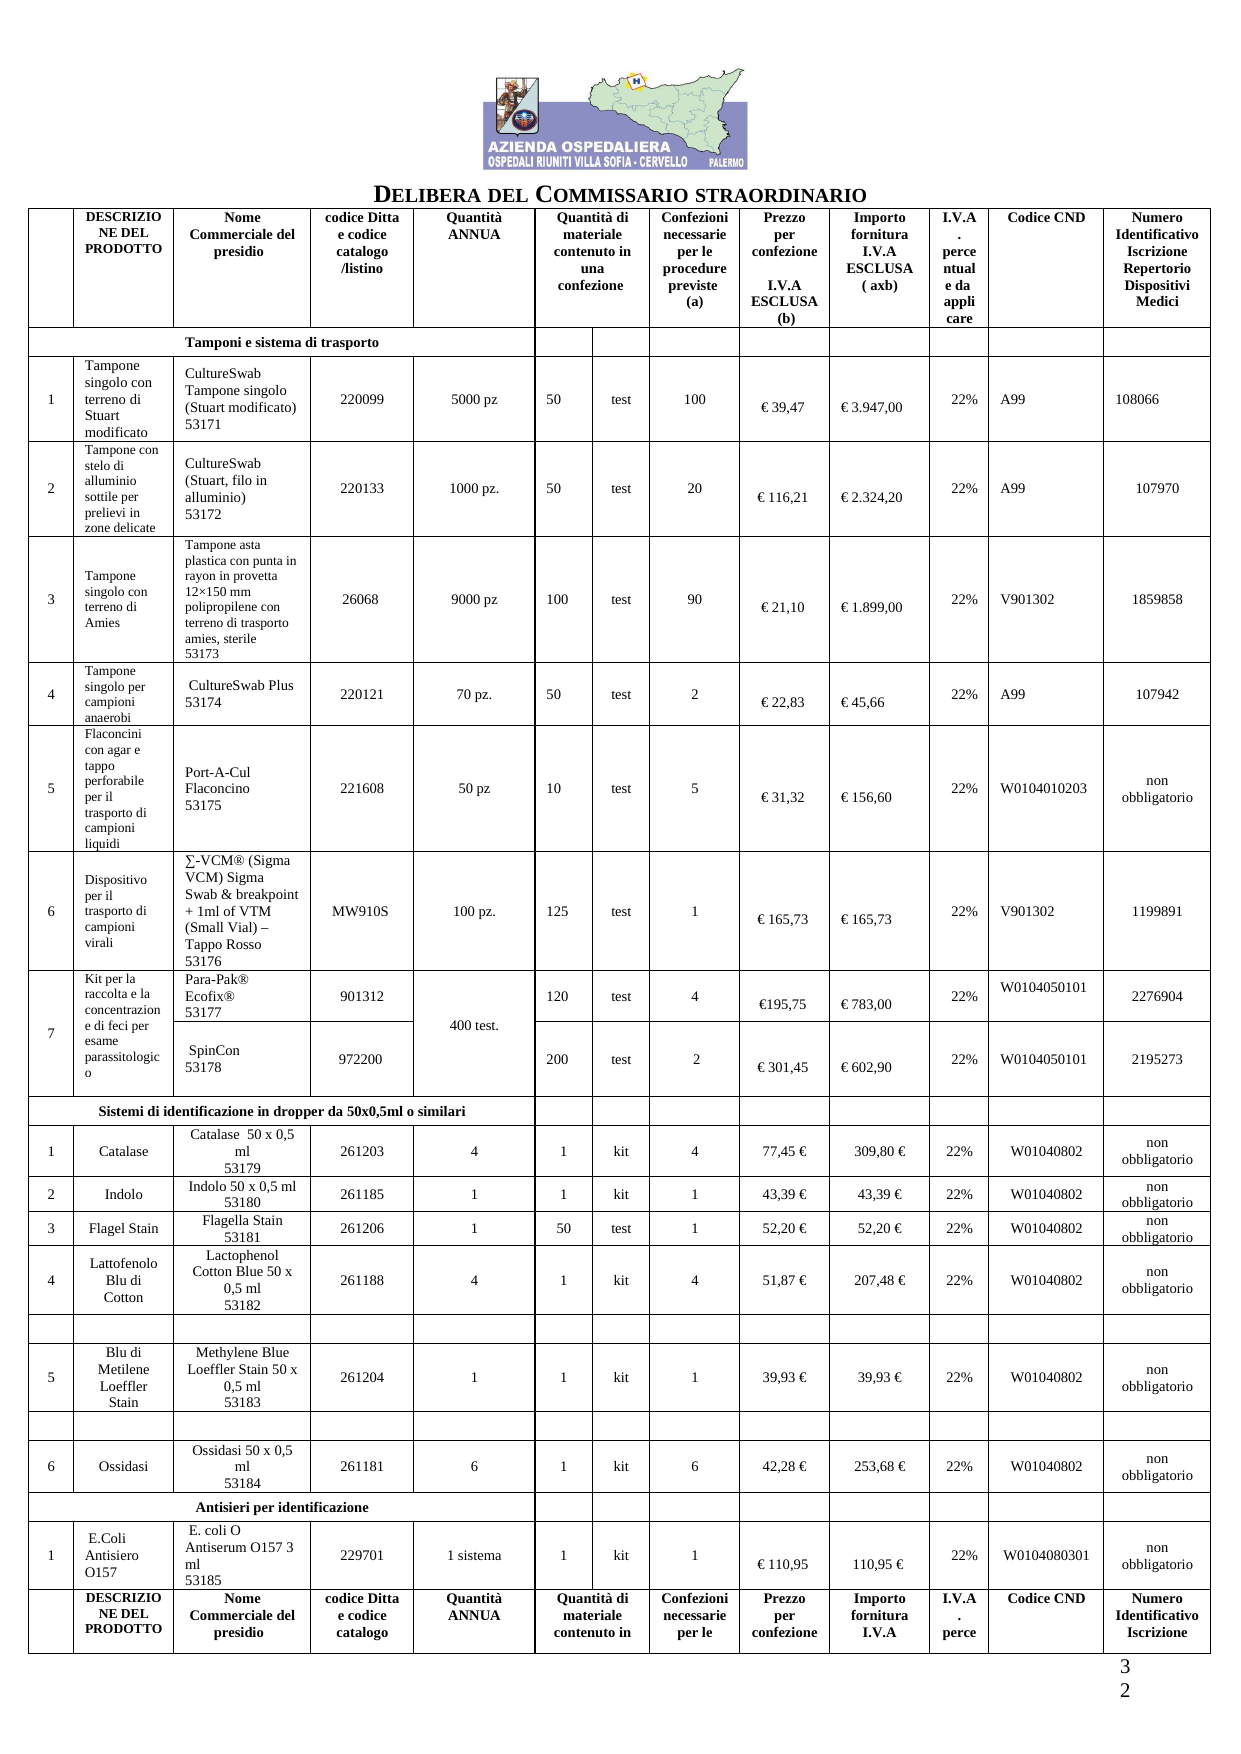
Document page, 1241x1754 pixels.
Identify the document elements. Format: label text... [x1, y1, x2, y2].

table_cell Quantità di materiale contenuto in una confezione [536, 209, 649, 327]
table_cell kit [593, 1177, 649, 1211]
table_cell 22% [930, 1022, 988, 1096]
table_cell 1199891 [1104, 852, 1210, 969]
table_cell 220121 [311, 663, 413, 725]
table_cell 9000 pz [414, 537, 534, 662]
table_cell 50 [536, 357, 592, 441]
table_cell test [593, 442, 649, 536]
table_cell Ossidasi [74, 1441, 173, 1492]
table_cell Codice CND [989, 209, 1103, 327]
table_cell [174, 1315, 310, 1343]
table_cell 261185 [311, 1177, 413, 1211]
table_cell 1 [536, 1246, 592, 1313]
table_cell Tamponi e sistema di trasporto [29, 328, 534, 356]
table_cell € 602,90 [830, 1022, 929, 1096]
table_cell 100 pz. [414, 852, 534, 969]
table_cell SpinCon 53178 [174, 1022, 310, 1096]
table_cell [830, 1493, 929, 1521]
table_cell kit [593, 1126, 649, 1176]
table_cell 50 [536, 1212, 592, 1245]
table_cell 107942 [1104, 663, 1210, 725]
table_cell Tampone asta plastica con punta in rayon in provetta 12×150 mm polipropilene con terreno di trasporto amies, sterile 53173 [174, 537, 310, 662]
table_cell 2276904 [1104, 971, 1210, 1021]
table_cell [536, 1315, 592, 1343]
table_cell 22% [930, 1246, 988, 1313]
table_cell Nome Commerciale del presidio [174, 209, 310, 327]
table_cell W0104010203 [989, 726, 1103, 851]
table_cell test [593, 357, 649, 441]
table_cell 50 [536, 442, 592, 536]
table_cell 261206 [311, 1212, 413, 1245]
table_cell [650, 1315, 739, 1343]
table_cell W01040802 [989, 1126, 1103, 1176]
table_cell € 3.947,00 [830, 357, 929, 441]
table_cell 10 [536, 726, 592, 851]
table_cell [740, 1493, 829, 1521]
table_cell [29, 209, 73, 327]
table_cell W01040802 [989, 1212, 1103, 1245]
table_cell 1 [650, 1177, 739, 1211]
table_cell 5 [29, 1344, 73, 1411]
table_cell € 110,95 [740, 1522, 829, 1589]
table_cell kit [593, 1522, 649, 1589]
table_cell Numero Identificativo Iscrizione [1104, 1590, 1210, 1653]
table_cell non obbligatorio [1104, 1344, 1210, 1411]
table_cell [650, 1493, 739, 1521]
table_cell [536, 328, 592, 356]
table_cell non obbligatorio [1104, 1212, 1210, 1245]
table_cell Nome Commerciale del presidio [174, 1590, 310, 1653]
table_cell 221608 [311, 726, 413, 851]
table_cell 100 [536, 537, 592, 662]
table_cell [536, 1493, 592, 1521]
table_cell Codice CND [989, 1590, 1103, 1653]
table_cell kit [593, 1246, 649, 1313]
table_cell non obbligatorio [1104, 1246, 1210, 1313]
table_cell test [593, 852, 649, 969]
table_cell 22% [930, 537, 988, 662]
table_cell 1 [650, 1344, 739, 1411]
table_cell [830, 1315, 929, 1343]
table_cell 51,87 € [740, 1246, 829, 1313]
table_cell Quantità ANNUA [414, 1590, 534, 1653]
table_cell € 165,73 [830, 852, 929, 969]
table_cell [930, 1315, 988, 1343]
table_cell Flagella Stain 53181 [174, 1212, 310, 1245]
table_cell [930, 1493, 988, 1521]
table_cell 22% [930, 852, 988, 969]
table_cell [740, 1097, 829, 1125]
table_cell Kit per la raccolta e la concentrazione di feci per esame parassitologico [74, 971, 173, 1096]
table_cell codice Ditta e codice catalogo [311, 1590, 413, 1653]
table_cell I.V.A. percentuale da applicare [930, 209, 988, 327]
table_cell [29, 1590, 73, 1653]
table_cell 52,20 € [740, 1212, 829, 1245]
table_cell 110,95 € [830, 1522, 929, 1589]
table_cell test [593, 663, 649, 725]
table_cell Flaconcini con agar e tappo perforabile per il trasporto di campioni liquidi [74, 726, 173, 851]
table_cell [593, 1315, 649, 1343]
table_cell CultureSwab (Stuart, filo in alluminio) 53172 [174, 442, 310, 536]
table_cell 207,48 € [830, 1246, 929, 1313]
table_cell 4 [29, 663, 73, 725]
table_cell [650, 1097, 739, 1125]
table_cell kit [593, 1344, 649, 1411]
table_cell Catalase [74, 1126, 173, 1176]
table_cell 120 [536, 971, 592, 1021]
table_cell [536, 1097, 592, 1125]
table_cell 1 [536, 1344, 592, 1411]
table_cell 1 sistema [414, 1522, 534, 1589]
table_cell [830, 328, 929, 356]
table_cell Flagel Stain [74, 1212, 173, 1245]
table_cell [1104, 1412, 1210, 1440]
table_cell test [593, 1212, 649, 1245]
table_cell 22% [930, 1344, 988, 1411]
table_cell [29, 1412, 73, 1440]
table_cell 261203 [311, 1126, 413, 1176]
table_cell Quantità ANNUA [414, 209, 534, 327]
table_cell [930, 328, 988, 356]
table_cell [593, 328, 649, 356]
table_cell 1 [414, 1212, 534, 1245]
table_cell 4 [29, 1246, 73, 1313]
table_cell 4 [650, 1246, 739, 1313]
table_cell 108066 [1104, 357, 1210, 441]
table_cell [74, 1412, 173, 1440]
table_cell Sistemi di identificazione in dropper da 50x0,5ml o similari [29, 1097, 534, 1125]
table_cell 901312 [311, 971, 413, 1021]
table_cell Confezioni necessarie per le procedure previste (a) [650, 209, 739, 327]
table_cell 1 [414, 1177, 534, 1211]
table_cell 5000 pz [414, 357, 534, 441]
table_cell 1 [29, 1126, 73, 1176]
table_cell 50 pz [414, 726, 534, 851]
table_cell € 783,00 [830, 971, 929, 1021]
table_cell Confezioni necessarie per le [650, 1590, 739, 1653]
table_cell Port-A-Cul Flaconcino 53175 [174, 726, 310, 851]
table_cell Ossidasi 50 x 0,5 ml 53184 [174, 1441, 310, 1492]
table_cell 261188 [311, 1246, 413, 1313]
table_cell 220133 [311, 442, 413, 536]
table_cell non obbligatorio [1104, 1177, 1210, 1211]
table_cell 7 [29, 971, 73, 1096]
table_cell 1859858 [1104, 537, 1210, 662]
table_cell [989, 1493, 1103, 1521]
table_cell 1 [414, 1344, 534, 1411]
table_cell [74, 1315, 173, 1343]
table_cell 22% [930, 971, 988, 1021]
table_cell A99 [989, 357, 1103, 441]
table_cell Tampone singolo con terreno di Stuart modificato [74, 357, 173, 441]
table_cell 20 [650, 442, 739, 536]
table_cell 2 [29, 1177, 73, 1211]
table_cell [311, 1315, 413, 1343]
table_cell 22% [930, 357, 988, 441]
table_cell Antisieri per identificazione [29, 1493, 534, 1521]
table_cell 22% [930, 1212, 988, 1245]
table_cell Lattofenolo Blu di Cotton [74, 1246, 173, 1313]
table_cell E. coli O Antiserum O157 3 ml 53185 [174, 1522, 310, 1589]
table_cell Methylene Blue Loeffler Stain 50 x 0,5 ml 53183 [174, 1344, 310, 1411]
table_cell Prezzo per confezione [740, 1590, 829, 1653]
table_cell [740, 1412, 829, 1440]
table_cell Tampone singolo per campioni anaerobi [74, 663, 173, 725]
table_cell Prezzo per confezione I.V.A ESCLUSA (b) [740, 209, 829, 327]
table_cell 22% [930, 442, 988, 536]
table_cell 400 test. [414, 971, 534, 1096]
table_cell 100 [650, 357, 739, 441]
table_cell [174, 1412, 310, 1440]
table_cell W0104050101 [989, 1022, 1103, 1096]
table_cell [930, 1412, 988, 1440]
table_cell V901302 [989, 537, 1103, 662]
table_cell W01040802 [989, 1177, 1103, 1211]
table_cell MW910S [311, 852, 413, 969]
table_cell 50 [536, 663, 592, 725]
table_cell W01040802 [989, 1246, 1103, 1313]
table_cell 90 [650, 537, 739, 662]
table_cell Para-Pak® Ecofix® 53177 [174, 971, 310, 1021]
table_cell test [593, 1022, 649, 1096]
table_cell € 22,83 [740, 663, 829, 725]
table_cell 107970 [1104, 442, 1210, 536]
table_cell 77,45 € [740, 1126, 829, 1176]
table_cell W0104080301 [989, 1522, 1103, 1589]
table_cell Blu di Metilene Loeffler Stain [74, 1344, 173, 1411]
table_cell 1 [536, 1522, 592, 1589]
table_cell Importo fornitura I.V.A ESCLUSA ( axb) [830, 209, 929, 327]
table_cell [989, 1315, 1103, 1343]
table_cell non obbligatorio [1104, 726, 1210, 851]
table_cell [1104, 328, 1210, 356]
table_cell [1104, 1315, 1210, 1343]
table_cell 43,39 € [740, 1177, 829, 1211]
table_cell 39,93 € [830, 1344, 929, 1411]
table_cell [740, 328, 829, 356]
table_cell 4 [414, 1246, 534, 1313]
table_cell Tampone singolo con terreno di Amies [74, 537, 173, 662]
table_cell [740, 1315, 829, 1343]
table_cell W01040802 [989, 1344, 1103, 1411]
table_cell 42,28 € [740, 1441, 829, 1492]
table_cell € 45,66 [830, 663, 929, 725]
table_cell Lactophenol Cotton Blue 50 x 0,5 ml 53182 [174, 1246, 310, 1313]
table_cell Dispositivo per il trasporto di campioni virali [74, 852, 173, 969]
table_cell V901302 [989, 852, 1103, 969]
table_cell Indolo 50 x 0,5 ml 53180 [174, 1177, 310, 1211]
table_cell 309,80 € [830, 1126, 929, 1176]
table_cell [650, 328, 739, 356]
table_cell test [593, 726, 649, 851]
table_cell [1104, 1493, 1210, 1521]
table_cell [414, 1412, 534, 1440]
table_cell 52,20 € [830, 1212, 929, 1245]
table_cell non obbligatorio [1104, 1126, 1210, 1176]
table_cell [989, 328, 1103, 356]
table_cell 1000 pz. [414, 442, 534, 536]
table_cell [29, 1315, 73, 1343]
table_cell 1 [29, 1522, 73, 1589]
table_cell Catalase 50 x 0,5 ml 53179 [174, 1126, 310, 1176]
table_cell 1 [536, 1177, 592, 1211]
table_cell CultureSwab Tampone singolo (Stuart modificato) 53171 [174, 357, 310, 441]
table_cell € 165,73 [740, 852, 829, 969]
table_cell [650, 1412, 739, 1440]
table_cell 253,68 € [830, 1441, 929, 1492]
table_cell 70 pz. [414, 663, 534, 725]
table_cell test [593, 537, 649, 662]
table_cell 4 [650, 971, 739, 1021]
table_cell 6 [414, 1441, 534, 1492]
table_cell € 156,60 [830, 726, 929, 851]
table_cell 1 [536, 1126, 592, 1176]
table_cell A99 [989, 442, 1103, 536]
table_cell 1 [650, 852, 739, 969]
table_cell 1 [29, 357, 73, 441]
table_cell Tampone con stelo di alluminio sottile per prelievi in zone delicate [74, 442, 173, 536]
table_cell 22% [930, 663, 988, 725]
table_cell 1 [650, 1522, 739, 1589]
table_cell € 301,45 [740, 1022, 829, 1096]
table_cell 22% [930, 1177, 988, 1211]
table_cell [830, 1097, 929, 1125]
table_cell 5 [29, 726, 73, 851]
table_cell 3 [29, 1212, 73, 1245]
table_cell 26068 [311, 537, 413, 662]
table_cell 220099 [311, 357, 413, 441]
table_cell 229701 [311, 1522, 413, 1589]
table_cell Indolo [74, 1177, 173, 1211]
table_cell Numero Identificativo Iscrizione Repertorio Dispositivi Medici [1104, 209, 1210, 327]
table_cell € 2.324,20 [830, 442, 929, 536]
table_cell 125 [536, 852, 592, 969]
table_cell € 1.899,00 [830, 537, 929, 662]
table_cell A99 [989, 663, 1103, 725]
table_cell 2 [29, 442, 73, 536]
table_cell [989, 1412, 1103, 1440]
table_cell codice Ditta e codice catalogo /listino [311, 209, 413, 327]
table_cell € 39,47 [740, 357, 829, 441]
table_cell DESCRIZIONE DEL PRODOTTO [74, 209, 173, 327]
table_cell [536, 1412, 592, 1440]
table_cell I.V.A. perce [930, 1590, 988, 1653]
table_cell test [593, 971, 649, 1021]
table_cell [989, 1097, 1103, 1125]
table_cell W0104050101 [989, 971, 1103, 1021]
table_cell 22% [930, 1126, 988, 1176]
table_cell 2195273 [1104, 1022, 1210, 1096]
table_cell [593, 1097, 649, 1125]
table_cell 4 [414, 1126, 534, 1176]
table_cell €195,75 [740, 971, 829, 1021]
table_cell E.Coli Antisiero O157 [74, 1522, 173, 1589]
table_cell 1 [536, 1441, 592, 1492]
table_cell non obbligatorio [1104, 1522, 1210, 1589]
table_cell DESCRIZIONE DEL PRODOTTO [74, 1590, 173, 1653]
table_cell 972200 [311, 1022, 413, 1096]
table_cell [930, 1097, 988, 1125]
table_cell 1 [650, 1212, 739, 1245]
table_cell 22% [930, 1522, 988, 1589]
table_cell [414, 1315, 534, 1343]
table_cell 2 [650, 663, 739, 725]
table_cell 43,39 € [830, 1177, 929, 1211]
table_cell € 31,32 [740, 726, 829, 851]
table_cell 39,93 € [740, 1344, 829, 1411]
table_cell [593, 1493, 649, 1521]
table_cell Quantità di materiale contenuto in [536, 1590, 649, 1653]
table_cell 2 [650, 1022, 739, 1096]
table_cell kit [593, 1441, 649, 1492]
table_cell CultureSwab Plus 53174 [174, 663, 310, 725]
table_cell [1104, 1097, 1210, 1125]
table_cell 5 [650, 726, 739, 851]
table_cell [593, 1412, 649, 1440]
table_cell 261181 [311, 1441, 413, 1492]
table_cell [830, 1412, 929, 1440]
table_cell € 21,10 [740, 537, 829, 662]
table_cell 22% [930, 726, 988, 851]
table_cell 4 [650, 1126, 739, 1176]
table_cell W01040802 [989, 1441, 1103, 1492]
table_cell 6 [650, 1441, 739, 1492]
table_cell 261204 [311, 1344, 413, 1411]
table_cell € 116,21 [740, 442, 829, 536]
table_cell 3 [29, 537, 73, 662]
table_cell 6 [29, 852, 73, 969]
table_cell 200 [536, 1022, 592, 1096]
table_cell 22% [930, 1441, 988, 1492]
table_cell [311, 1412, 413, 1440]
table_cell Importo fornitura I.V.A [830, 1590, 929, 1653]
table_cell non obbligatorio [1104, 1441, 1210, 1492]
table_cell 6 [29, 1441, 73, 1492]
table_cell ∑-VCM® (Sigma VCM) Sigma Swab & breakpoint + 1ml of VTM (Small Vial) – Tappo Rosso 53176 [174, 852, 310, 969]
